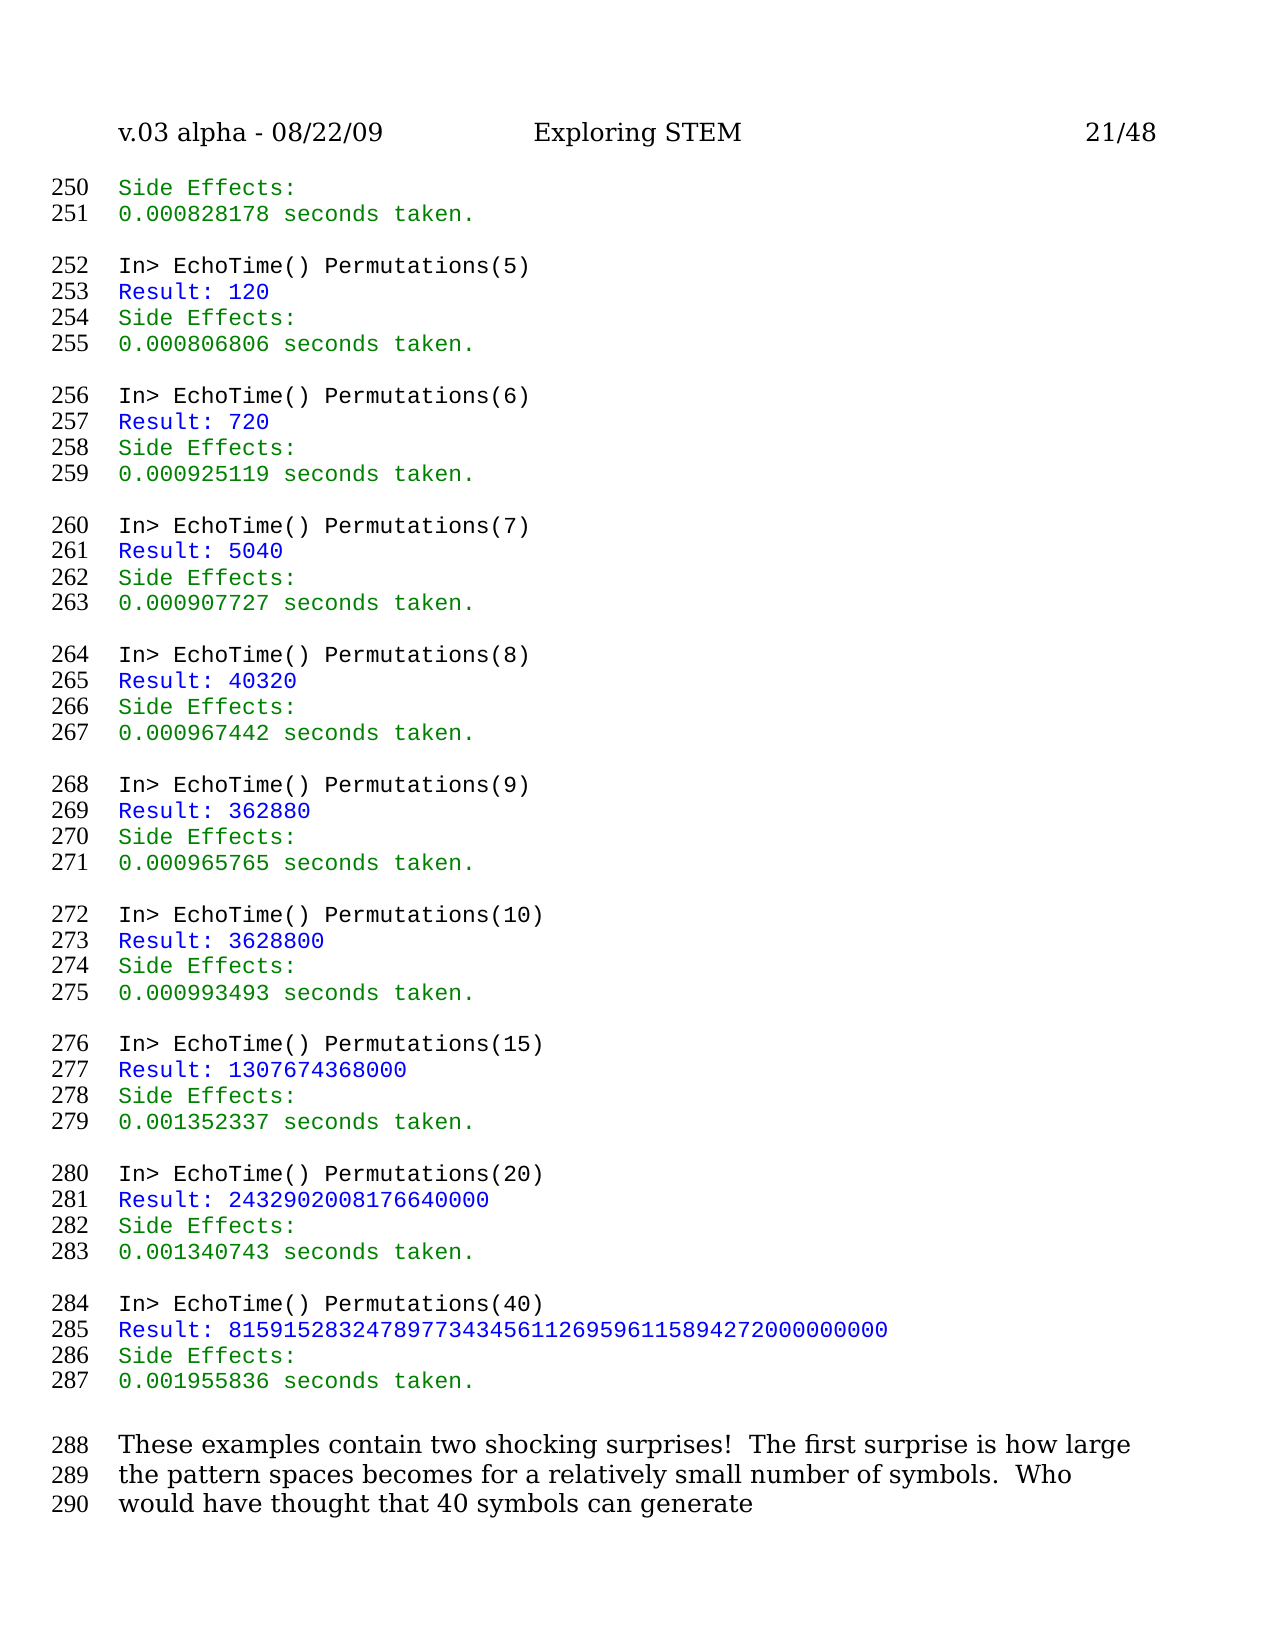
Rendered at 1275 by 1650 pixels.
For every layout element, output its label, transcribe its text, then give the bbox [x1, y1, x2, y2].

text Side Effects: [118, 696, 1157, 721]
text In> EchoTime() Permutations(20) [118, 1162, 1157, 1188]
text Result: 40320 [118, 669, 1157, 696]
text Result: 720 [118, 410, 1157, 436]
text Side Effects: [118, 177, 1157, 203]
text In> EchoTime() Permutations(6) [118, 384, 1157, 410]
text 0.000993493 seconds taken. [118, 981, 1157, 1007]
text These examples contain two shocking surprises! The first surprise is how large the pattern spaces becomes for a relatively small number of symbols. Who would have thought that 40 symbols can generate [118, 1431, 1157, 1518]
text In> EchoTime() Permutations(9) [118, 773, 1157, 799]
text In> EchoTime() Permutations(40) [118, 1292, 1157, 1318]
text Result: 362880 [118, 799, 1157, 825]
text Side Effects: [118, 825, 1157, 851]
text 0.000925119 seconds taken. [118, 462, 1157, 488]
text In> EchoTime() Permutations(5) [118, 254, 1157, 281]
text In> EchoTime() Permutations(8) [118, 644, 1157, 669]
text 0.000806806 seconds taken. [118, 332, 1157, 358]
text Side Effects: [118, 955, 1157, 981]
text Result: 5040 [118, 540, 1157, 566]
text 0.000907727 seconds taken. [118, 592, 1157, 618]
text 0.001340743 seconds taken. [118, 1240, 1157, 1266]
text In> EchoTime() Permutations(7) [118, 514, 1157, 540]
text Result: 3628800 [118, 929, 1157, 955]
text Side Effects: [118, 306, 1157, 332]
text 0.000967442 seconds taken. [118, 721, 1157, 747]
text Side Effects: [118, 566, 1157, 592]
text Result: 815915283247897734345611269596115894272000000000 [118, 1318, 1157, 1344]
text 0.001352337 seconds taken. [118, 1111, 1157, 1136]
text Side Effects: [118, 436, 1157, 462]
text In> EchoTime() Permutations(10) [118, 903, 1157, 929]
text 0.000965765 seconds taken. [118, 851, 1157, 877]
text 0.000828178 seconds taken. [118, 203, 1157, 229]
text Side Effects: [118, 1084, 1157, 1111]
text Side Effects: [118, 1344, 1157, 1370]
text Result: 1307674368000 [118, 1059, 1157, 1084]
text 0.001955836 seconds taken. [118, 1370, 1157, 1396]
text Side Effects: [118, 1214, 1157, 1240]
text Result: 2432902008176640000 [118, 1188, 1157, 1214]
text Result: 120 [118, 281, 1157, 306]
text In> EchoTime() Permutations(15) [118, 1033, 1157, 1059]
